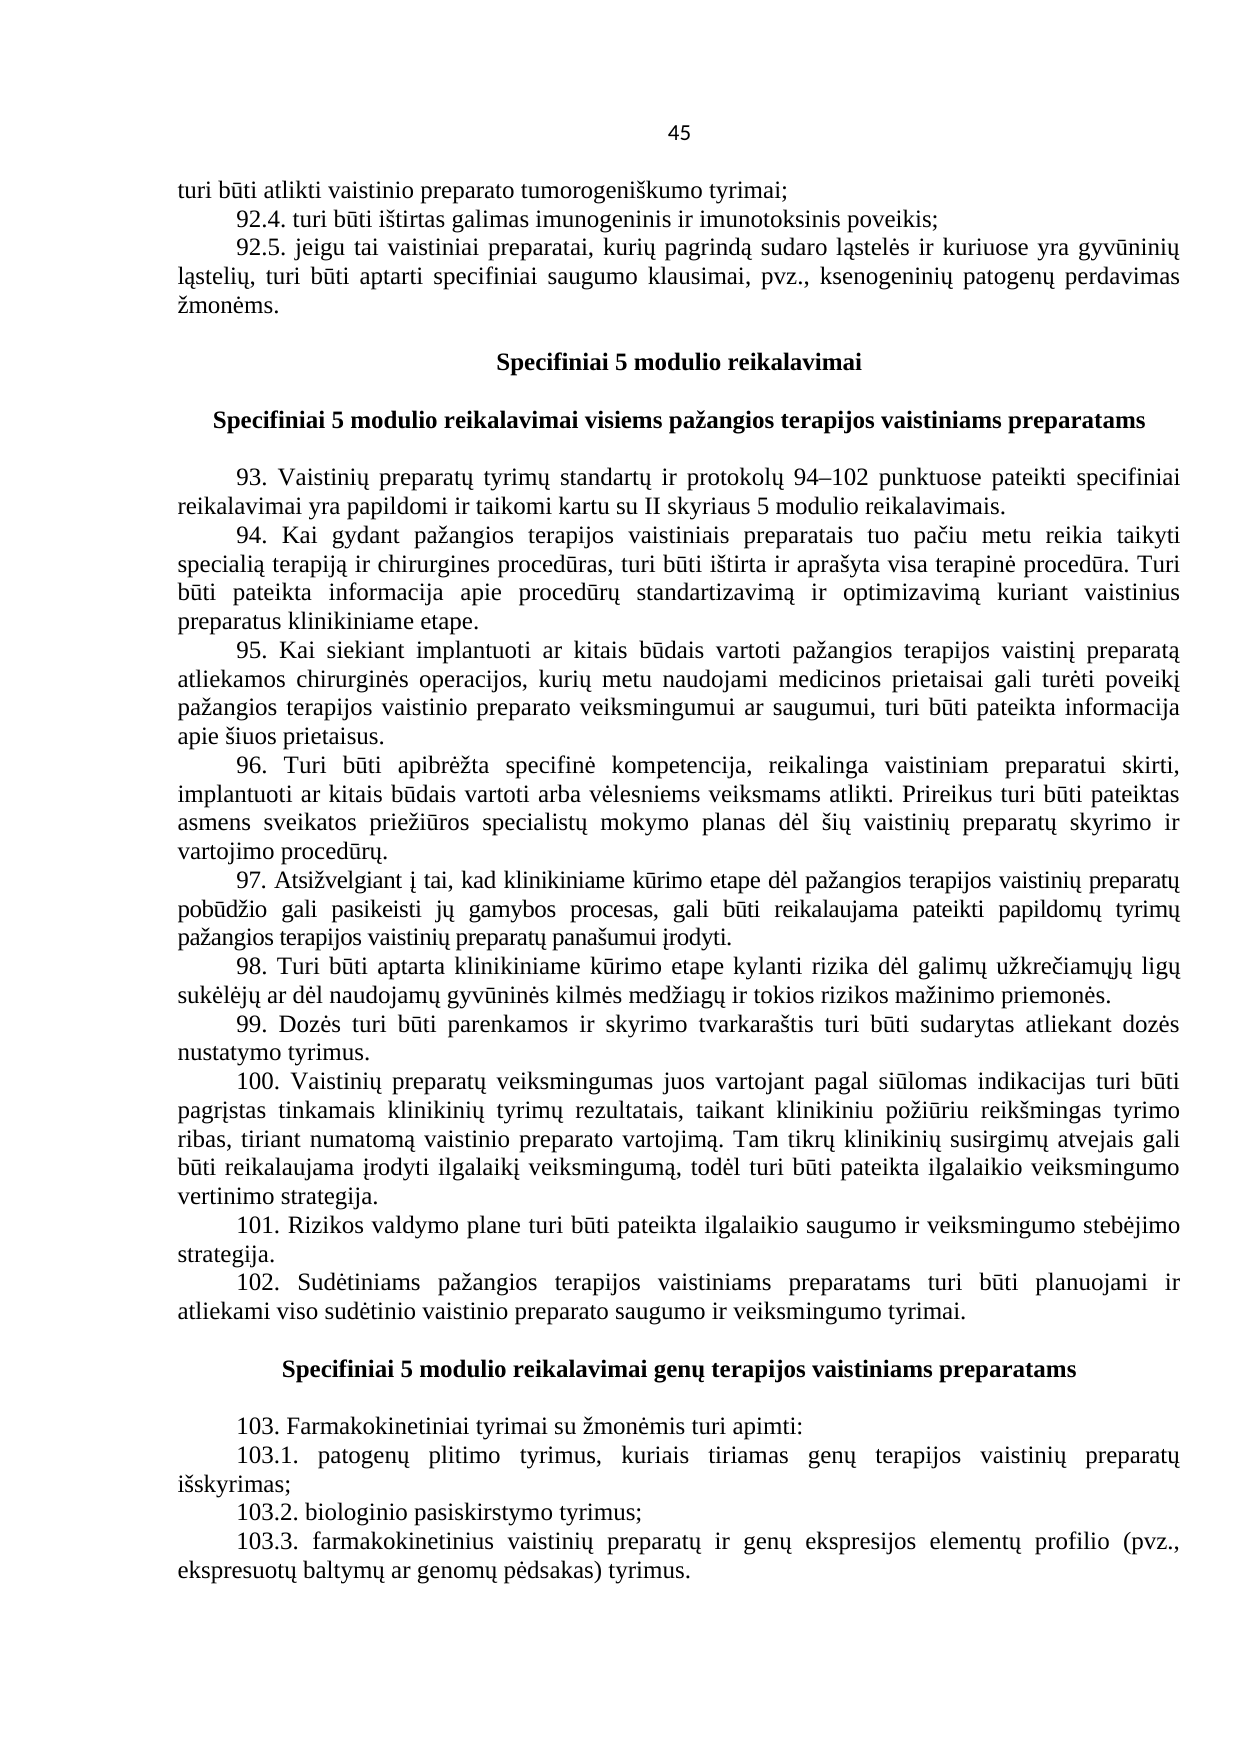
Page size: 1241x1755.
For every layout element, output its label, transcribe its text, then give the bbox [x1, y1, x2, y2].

text 103. Farmakokinetiniai tyrimai su žmonėmis turi apimti: [177, 1411, 1181, 1440]
text 92.4. turi būti ištirtas galimas imunogeninis ir imunotoksinis poveikis; [177, 204, 1181, 232]
text 102. Sudėtiniams pažangios terapijos vaistiniams preparatams turi būti planuojami ir atliekami viso sudėtinio vaistinio preparato saugumo ir veiksmingumo tyrimai. [177, 1267, 1181, 1325]
text Specifiniai 5 modulio reikalavimai [177, 347, 1181, 376]
text 93. Vaistinių preparatų tyrimų standartų ir protokolų 94–102 punktuose pateikti specifiniai reikalavimai yra papildomi ir taikomi kartu su II skyriaus 5 modulio reikalavimais. [177, 462, 1181, 520]
text 103.3. farmakokinetinius vaistinių preparatų ir genų ekspresijos elementų profilio (pvz., ekspresuotų baltymų ar genomų pėdsakas) tyrimus. [177, 1526, 1181, 1584]
text 98. Turi būti aptarta klinikiniame kūrimo etape kylanti rizika dėl galimų užkrečiamųjų ligų sukėlėjų ar dėl naudojamų gyvūninės kilmės medžiagų ir tokios rizikos mažinimo priemonės. [177, 951, 1181, 1009]
text 100. Vaistinių preparatų veiksmingumas juos vartojant pagal siūlomas indikacijas turi būti pagrįstas tinkamais klinikinių tyrimų rezultatais, taikant klinikiniu požiūriu reikšmingas tyrimo ribas, tiriant numatomą vaistinio preparato vartojimą. Tam tikrų klinikinių susirgimų atvejais gali būti reikalaujama įrodyti ilgalaikį veiksmingumą, todėl turi būti pateikta ilgalaikio veiksmingumo vertinimo strategija. [177, 1066, 1181, 1210]
text 101. Rizikos valdymo plane turi būti pateikta ilgalaikio saugumo ir veiksmingumo stebėjimo strategija. [177, 1210, 1181, 1267]
text 103.2. biologinio pasiskirstymo tyrimus; [177, 1497, 1181, 1526]
text Specifiniai 5 modulio reikalavimai genų terapijos vaistiniams preparatams [177, 1354, 1181, 1382]
text turi būti atlikti vaistinio preparato tumorogeniškumo tyrimai; [177, 175, 1181, 204]
text 94. Kai gydant pažangios terapijos vaistiniais preparatais tuo pačiu metu reikia taikyti specialią terapiją ir chirurgines procedūras, turi būti ištirta ir aprašyta visa terapinė procedūra. Turi būti pateikta informacija apie procedūrų standartizavimą ir optimizavimą kuriant vaistinius preparatus klinikiniame etape. [177, 520, 1181, 635]
text Specifiniai 5 modulio reikalavimai visiems pažangios terapijos vaistiniams preparatams [177, 405, 1181, 434]
text 95. Kai siekiant implantuoti ar kitais būdais vartoti pažangios terapijos vaistinį preparatą atliekamos chirurginės operacijos, kurių metu naudojami medicinos prietaisai gali turėti poveikį pažangios terapijos vaistinio preparato veiksmingumui ar saugumui, turi būti pateikta informacija apie šiuos prietaisus. [177, 635, 1181, 750]
text 92.5. jeigu tai vaistiniai preparatai, kurių pagrindą sudaro ląstelės ir kuriuose yra gyvūninių ląstelių, turi būti aptarti specifiniai saugumo klausimai, pvz., ksenogeninių patogenų perdavimas žmonėms. [177, 232, 1181, 319]
text 96. Turi būti apibrėžta specifinė kompetencija, reikalinga vaistiniam preparatui skirti, implantuoti ar kitais būdais vartoti arba vėlesniems veiksmams atlikti. Prireikus turi būti pateiktas asmens sveikatos priežiūros specialistų mokymo planas dėl šių vaistinių preparatų skyrimo ir vartojimo procedūrų. [177, 750, 1181, 865]
text 103.1. patogenų plitimo tyrimus, kuriais tiriamas genų terapijos vaistinių preparatų išskyrimas; [177, 1440, 1181, 1497]
text 99. Dozės turi būti parenkamos ir skyrimo tvarkaraštis turi būti sudarytas atliekant dozės nustatymo tyrimus. [177, 1009, 1181, 1066]
text 97. Atsižvelgiant į tai, kad klinikiniame kūrimo etape dėl pažangios terapijos vaistinių preparatų pobūdžio gali pasikeisti jų gamybos procesas, gali būti reikalaujama pateikti papildomų tyrimų pažangios terapijos vaistinių preparatų panašumui įrodyti. [177, 865, 1181, 951]
